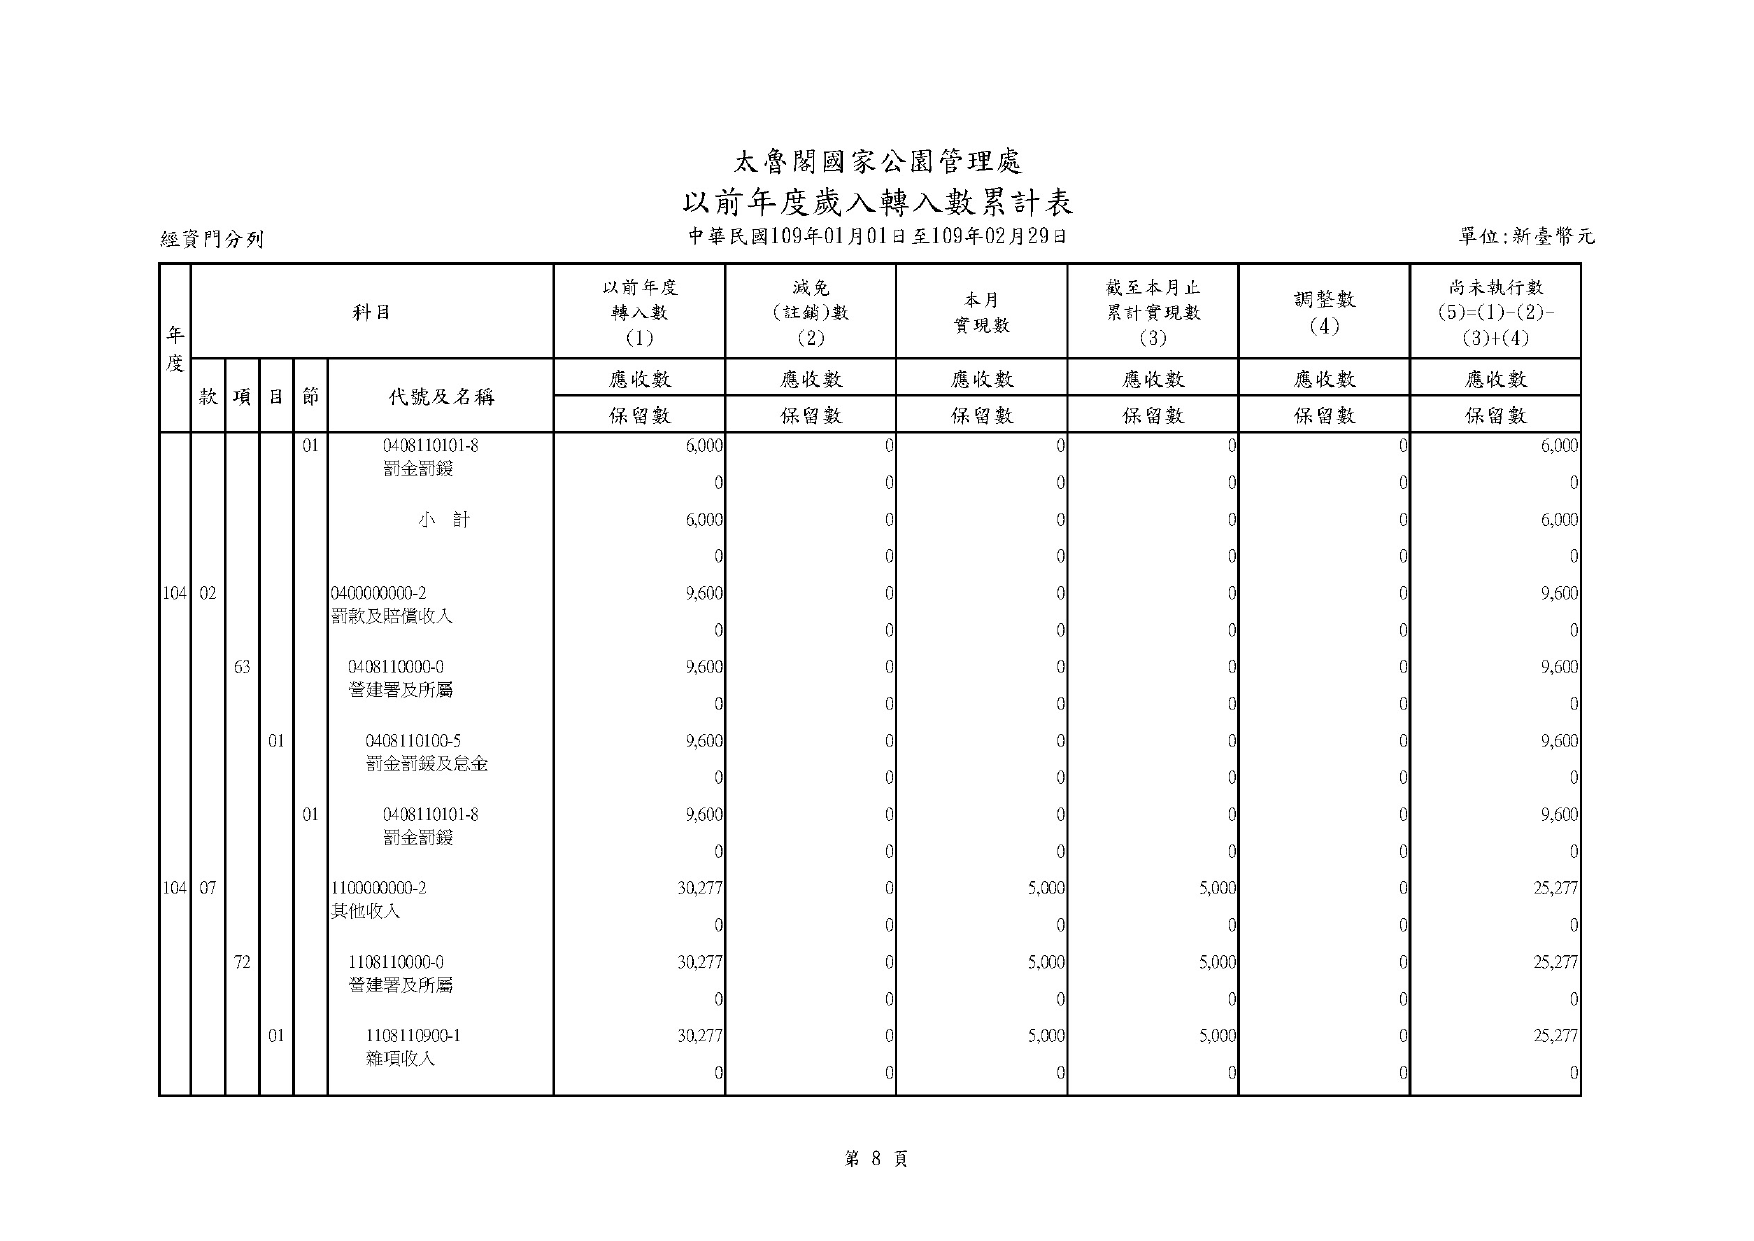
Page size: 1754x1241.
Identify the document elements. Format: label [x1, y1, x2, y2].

picture [59, 59, 1695, 1216]
